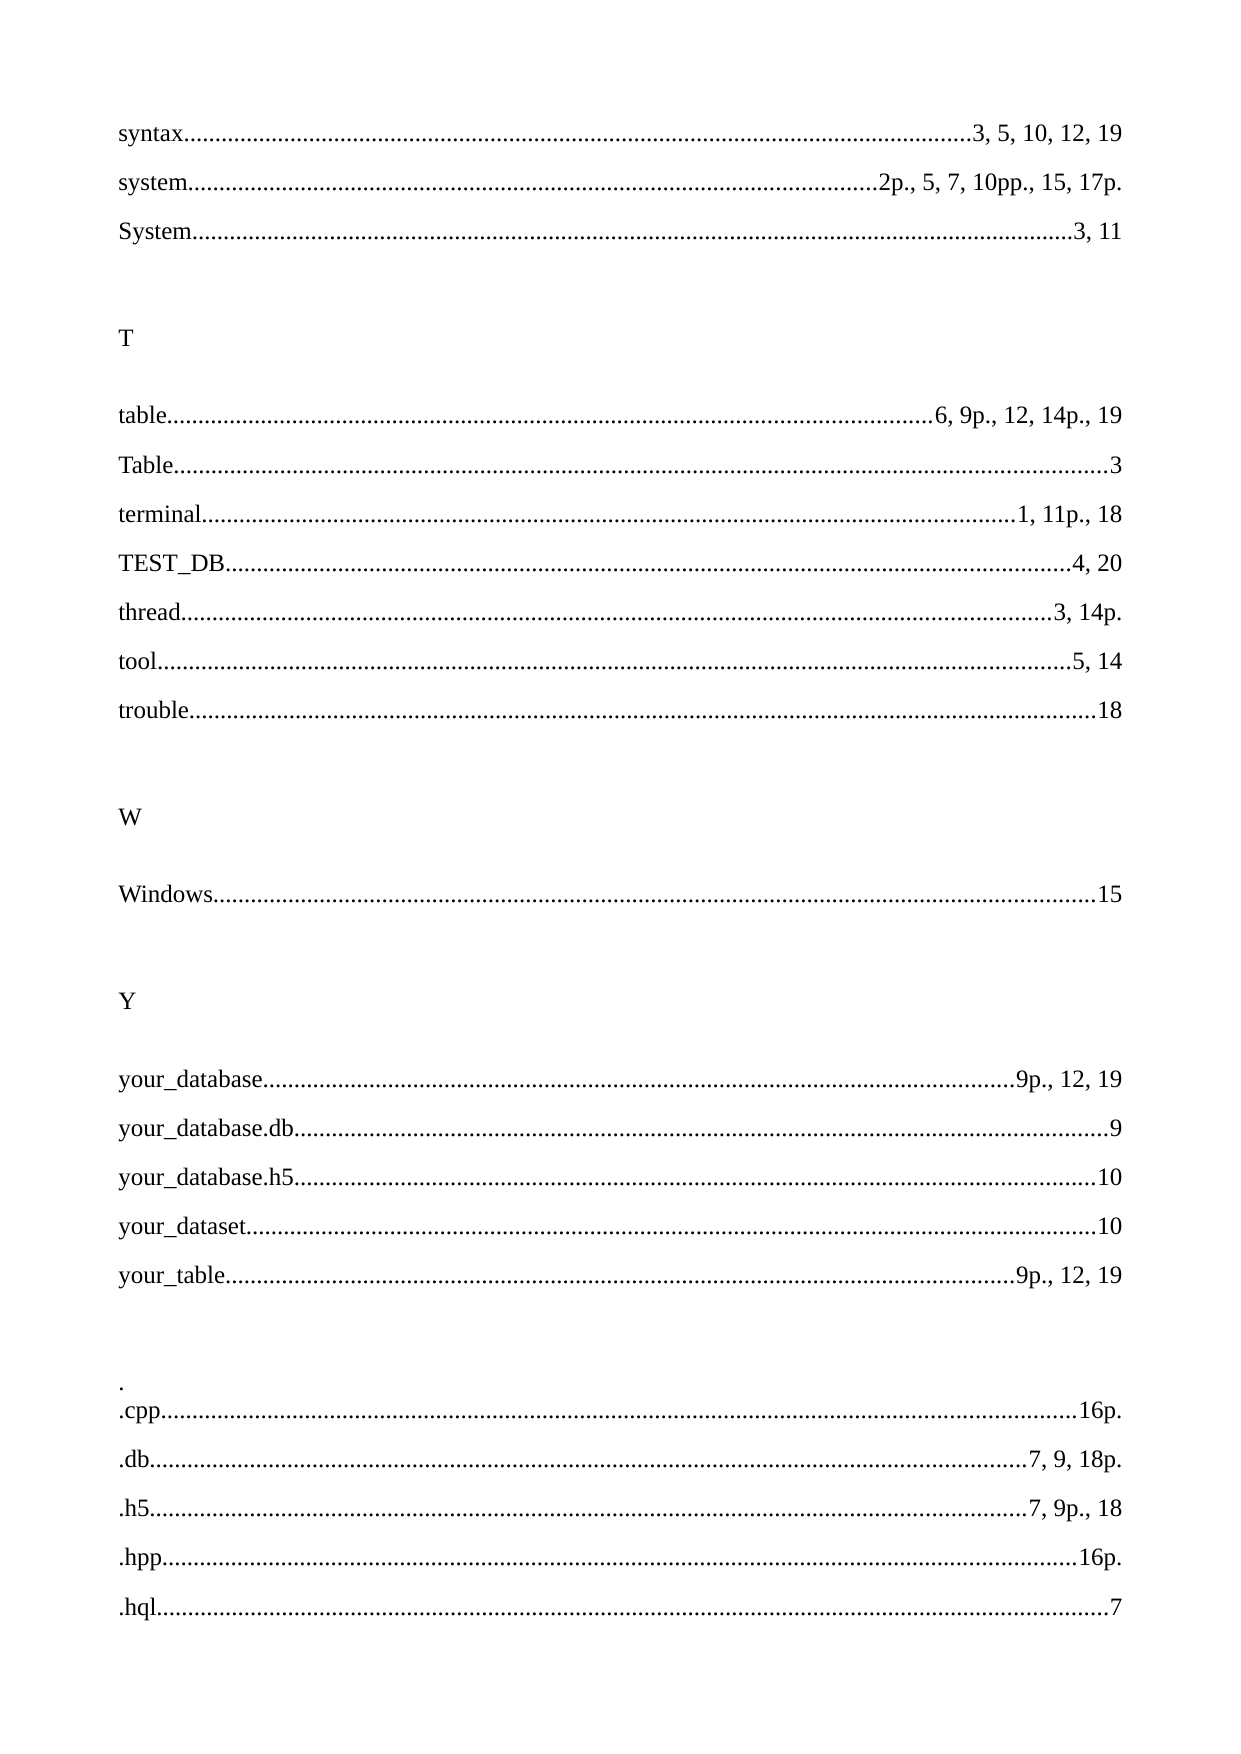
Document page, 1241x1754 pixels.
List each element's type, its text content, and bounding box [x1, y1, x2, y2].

text .h5 7, 9p., 18 [118, 1493, 1122, 1522]
text Table 3 [118, 450, 1122, 478]
text syntax 3, 5, 10, 12, 19 [118, 118, 1122, 147]
text your_table 9p., 12, 19 [118, 1260, 1122, 1289]
text trouble 18 [118, 695, 1122, 724]
text Y [118, 986, 1122, 1015]
text tool 5, 14 [118, 646, 1122, 675]
text system 2p., 5, 7, 10pp., 15, 17p. [118, 167, 1122, 196]
text thread 3, 14p. [118, 597, 1122, 626]
text terminal 1, 11p., 18 [118, 499, 1122, 527]
text TEST_DB 4, 20 [118, 548, 1122, 577]
text .hpp 16p. [118, 1542, 1122, 1571]
text W [118, 802, 1122, 830]
text your_database 9p., 12, 19 [118, 1064, 1122, 1092]
text your_database.db 9 [118, 1113, 1122, 1142]
text table 6, 9p., 12, 14p., 19 [118, 401, 1122, 429]
text System 3, 11 [118, 216, 1122, 245]
text Windows 15 [118, 879, 1122, 908]
text your_database.h5 10 [118, 1162, 1122, 1191]
text .db 7, 9, 18p. [118, 1444, 1122, 1473]
text your_dataset 10 [118, 1211, 1122, 1240]
text .hql 7 [118, 1592, 1122, 1620]
text T [118, 323, 1122, 352]
text .cpp 16p. [118, 1395, 1122, 1424]
text . [118, 1367, 1122, 1395]
